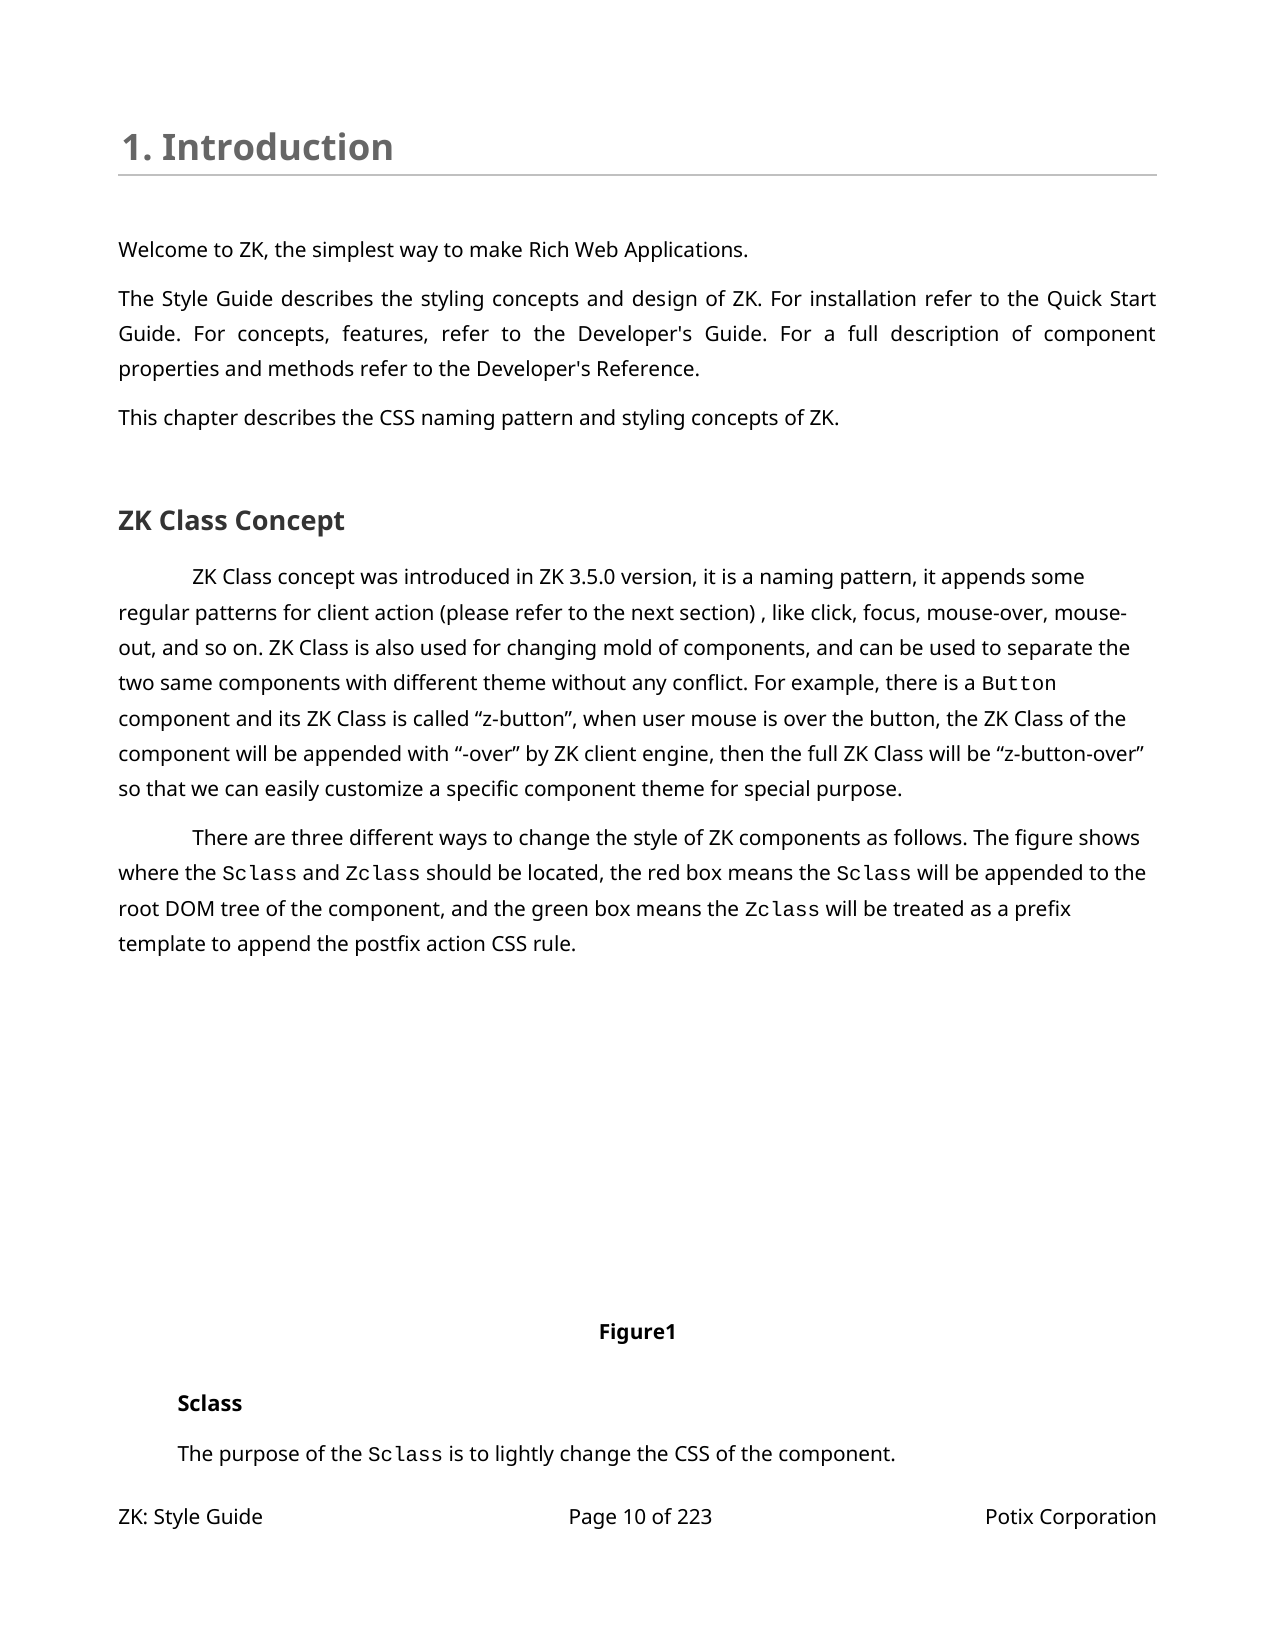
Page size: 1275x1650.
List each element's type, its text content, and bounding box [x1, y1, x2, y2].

subtitle ZK Class Concept [118, 502, 1157, 539]
subtitle 1. Introduction [118, 118, 1157, 174]
text Figure1 [118, 978, 1157, 1346]
text The purpose of the Sclass is to lightly change the CSS of the component. [177, 1439, 1157, 1467]
text This chapter describes the CSS naming pattern and styling concepts of ZK. [118, 403, 1157, 431]
text The Style Guide describes the styling concepts and design of ZK. For installation refer to the Quick Start Guide. For concepts, features, refer to the Developer's Guide. For a full description of component properties and methods refer to the Developer's Reference. [118, 284, 1157, 382]
text There are three different ways to change the style of ZK components as follows. The figure shows where the Sclass and Zclass should be located, the red box means the Sclass will be appended to the root DOM tree of the component, and the green box means the Zclass will be treated as a prefix template to append the postfix action CSS rule. [118, 823, 1157, 957]
subtitle Sclass [177, 1388, 1157, 1418]
text Welcome to ZK, the simplest way to make Rich Web Applications. [118, 235, 1157, 263]
text ZK Class concept was introduced in ZK 3.5.0 version, it is a naming pattern, it appends some regular patterns for client action (please refer to the next section) , like click, focus, mouse-over, mouse-out, and so on. ZK Class is also used for changing mold of components, and can be used to separate the two same components with different theme without any conflict. For example, there is a Button component and its ZK Class is called “z-button”, when user mouse is over the button, the ZK Class of the component will be appended with “-over” by ZK client engine, then the full ZK Class will be “z-button-over” so that we can easily customize a specific component theme for special purpose. [118, 562, 1157, 802]
